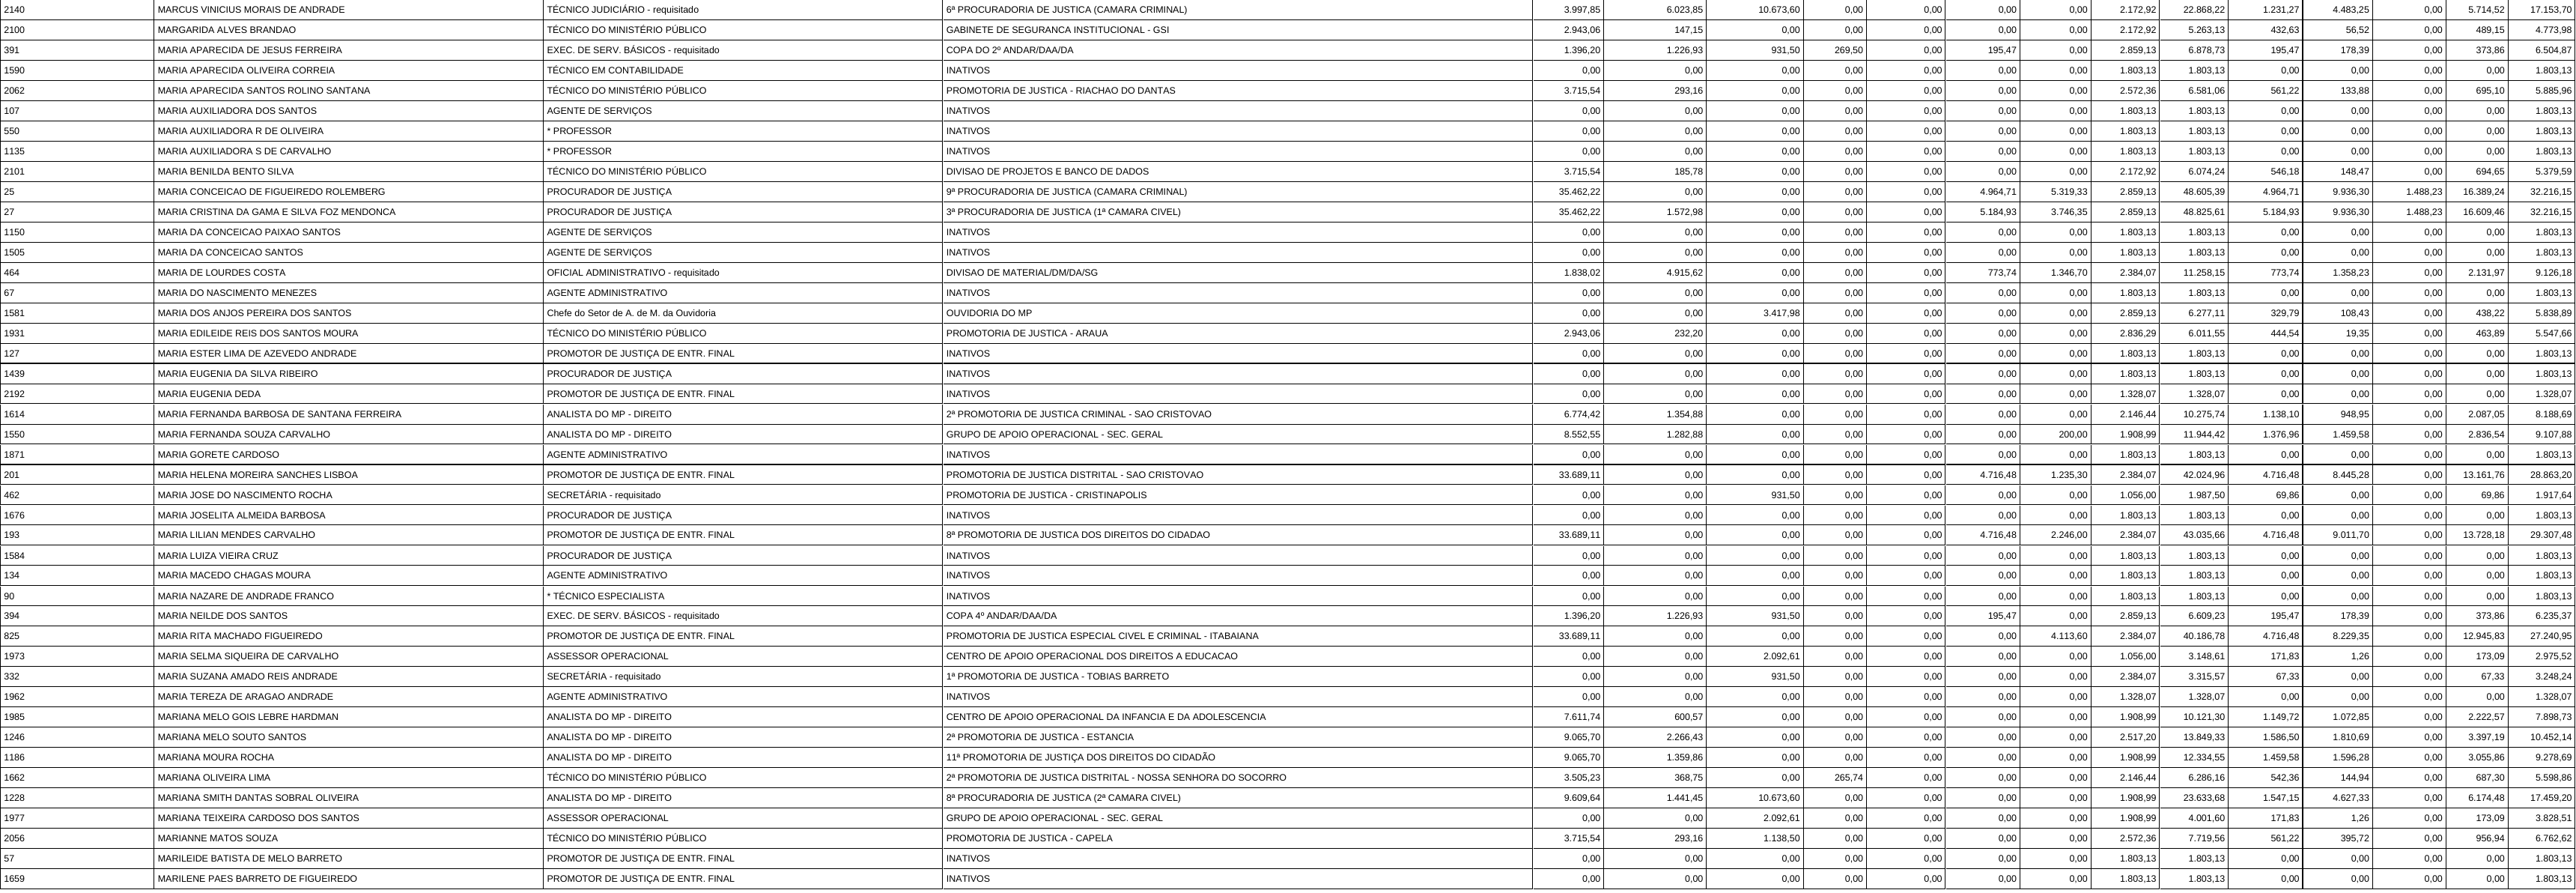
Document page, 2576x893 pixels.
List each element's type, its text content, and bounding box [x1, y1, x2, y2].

table_cell 0,00 [2373, 324, 2446, 343]
table_cell 173,09 [2446, 647, 2508, 666]
table_cell 0,00 [1867, 626, 1945, 646]
table_cell 0,00 [1707, 243, 1803, 262]
table_cell 5.184,93 [2229, 202, 2302, 222]
table_cell 1.803,13 [2092, 243, 2159, 262]
table_cell 550 [1, 121, 154, 141]
table_cell DIVISAO DE PROJETOS E BANCO DE DADOS [944, 162, 1532, 181]
table_cell PROCURADOR DE JUSTIÇA [544, 546, 942, 565]
table_cell 0,00 [2303, 101, 2372, 121]
table_cell 0,00 [2229, 364, 2302, 384]
table_cell 9.609,64 [1534, 788, 1603, 808]
table_cell 931,50 [1707, 485, 1803, 504]
table_cell 0,00 [1946, 647, 2020, 666]
table_cell 1.328,07 [2509, 687, 2575, 706]
table_cell 0,00 [2229, 587, 2302, 605]
table_cell INATIVOS [944, 849, 1532, 868]
table_cell 0,00 [2020, 727, 2091, 747]
table_cell INATIVOS [944, 283, 1532, 303]
table_cell 1614 [1, 405, 154, 424]
table_cell 0,00 [2303, 121, 2372, 141]
table_cell INATIVOS [944, 101, 1532, 121]
table_cell 0,00 [1804, 707, 1866, 727]
table_cell 1.803,13 [2160, 587, 2228, 605]
table_cell ANALISTA DO MP - DIREITO [544, 727, 942, 747]
table_cell 0,00 [2373, 849, 2446, 868]
table_cell 1.547,15 [2229, 788, 2302, 808]
table_cell 0,00 [2303, 566, 2372, 585]
table_cell 1.987,50 [2160, 485, 2228, 504]
table_cell 0,00 [1604, 647, 1706, 666]
table_cell 0,00 [2373, 829, 2446, 848]
table_cell 0,00 [2229, 384, 2302, 403]
table_cell 0,00 [1804, 849, 1866, 868]
table_cell * TÉCNICO ESPECIALISTA [544, 587, 942, 605]
table_cell 687,30 [2446, 768, 2508, 787]
table_cell 29.307,48 [2509, 525, 2575, 545]
table_cell 0,00 [2229, 869, 2302, 889]
table_cell 3.715,54 [1534, 162, 1603, 181]
table_cell 0,00 [1804, 101, 1866, 121]
table_cell 3.148,61 [2160, 647, 2228, 666]
table_cell MARIA JOSE DO NASCIMENTO ROCHA [154, 485, 543, 504]
table_cell 329,79 [2229, 303, 2302, 323]
table_cell 293,16 [1604, 829, 1706, 848]
table_cell 0,00 [2373, 364, 2446, 384]
table_cell 2.859,13 [2092, 202, 2159, 222]
table_cell 0,00 [1707, 223, 1803, 242]
table_cell 0,00 [1867, 849, 1945, 868]
table_cell 1.459,58 [2229, 748, 2302, 767]
table_cell 3.828,51 [2509, 808, 2575, 828]
table_cell 464 [1, 263, 154, 282]
table_cell 1676 [1, 506, 154, 524]
table_cell 0,00 [1946, 303, 2020, 323]
table_cell 0,00 [2020, 303, 2091, 323]
table_cell * PROFESSOR [544, 121, 942, 141]
table_cell 1.917,64 [2509, 485, 2575, 504]
table_cell 1.803,13 [2092, 587, 2159, 605]
table_cell 0,00 [1534, 869, 1603, 889]
table_cell 0,00 [1946, 101, 2020, 121]
table_cell 0,00 [1707, 768, 1803, 787]
table_cell 0,00 [2020, 20, 2091, 40]
table_cell 373,86 [2446, 40, 2508, 60]
table_cell 9.011,70 [2303, 525, 2372, 545]
table_cell 2.246,00 [2020, 525, 2091, 545]
table_cell 0,00 [2229, 243, 2302, 262]
table_cell 2.092,61 [1707, 808, 1803, 828]
table_cell 0,00 [2373, 587, 2446, 605]
table_cell 2.572,36 [2092, 829, 2159, 848]
table_cell PROMOTORIA DE JUSTICA - CAPELA [944, 829, 1532, 848]
table_cell 0,00 [1946, 546, 2020, 565]
table_cell 2ª PROMOTORIA DE JUSTICA - ESTANCIA [944, 727, 1532, 747]
table_cell PROMOTORIA DE JUSTICA - ARAUA [944, 324, 1532, 343]
table_cell 0,00 [2303, 61, 2372, 80]
table_cell 0,00 [1534, 587, 1603, 605]
table_cell 3.397,19 [2446, 727, 2508, 747]
table_cell 1.803,13 [2509, 142, 2575, 161]
table_cell 11.944,42 [2160, 425, 2228, 444]
table_cell 1.810,69 [2303, 727, 2372, 747]
table_cell MARIA CONCEICAO DE FIGUEIREDO ROLEMBERG [154, 182, 543, 202]
table_cell 195,47 [1946, 606, 2020, 626]
table_cell 5.379,59 [2509, 162, 2575, 181]
table_cell 0,00 [2373, 61, 2446, 80]
table_cell 48.825,61 [2160, 202, 2228, 222]
table_cell 0,00 [1534, 61, 1603, 80]
table_cell INATIVOS [944, 445, 1532, 464]
table_header 2.172,92 [2092, 0, 2159, 19]
table_cell MARIA EUGENIA DA SILVA RIBEIRO [154, 364, 543, 384]
table_cell 931,50 [1707, 40, 1803, 60]
table_cell 0,00 [2373, 405, 2446, 424]
table_cell 0,00 [2020, 587, 2091, 605]
table_cell 4.915,62 [1604, 263, 1706, 282]
table_cell 4.773,98 [2509, 20, 2575, 40]
table_cell MARIA DOS ANJOS PEREIRA DOS SANTOS [154, 303, 543, 323]
table_cell 0,00 [1946, 324, 2020, 343]
table_cell 0,00 [1946, 667, 2020, 686]
table_cell MARGARIDA ALVES BRANDAO [154, 20, 543, 40]
table_cell 2.943,06 [1534, 324, 1603, 343]
table_cell PROMOTOR DE JUSTIÇA DE ENTR. FINAL [544, 869, 942, 889]
table_cell OUVIDORIA DO MP [944, 303, 1532, 323]
table_cell 0,00 [1946, 61, 2020, 80]
table_cell 0,00 [2229, 61, 2302, 80]
table_cell 0,00 [1946, 587, 2020, 605]
table_cell 0,00 [1707, 283, 1803, 303]
table_cell 0,00 [1804, 808, 1866, 828]
table_cell 956,94 [2446, 829, 2508, 848]
table_cell 1.803,13 [2092, 445, 2159, 464]
table_cell 0,00 [2303, 243, 2372, 262]
table_cell 0,00 [2020, 445, 2091, 464]
table_cell 0,00 [1534, 445, 1603, 464]
table_cell 0,00 [1804, 121, 1866, 141]
table_cell 42.024,96 [2160, 465, 2228, 484]
table_cell 0,00 [2229, 223, 2302, 242]
table_cell TÉCNICO DO MINISTÉRIO PÚBLICO [544, 829, 942, 848]
table_cell 0,00 [1707, 465, 1803, 484]
table_cell 0,00 [1946, 869, 2020, 889]
table_cell 2101 [1, 162, 154, 181]
table_cell 7.719,56 [2160, 829, 2228, 848]
table_cell 6.277,11 [2160, 303, 2228, 323]
table_cell 0,00 [2373, 162, 2446, 181]
table_cell 0,00 [1534, 849, 1603, 868]
table_cell 1.803,13 [2160, 849, 2228, 868]
table_cell 2.092,61 [1707, 647, 1803, 666]
table_cell 0,00 [1604, 101, 1706, 121]
table_cell 6.774,42 [1534, 405, 1603, 424]
table_cell 0,00 [1946, 829, 2020, 848]
table_cell TÉCNICO EM CONTABILIDADE [544, 61, 942, 80]
table_cell INATIVOS [944, 546, 1532, 565]
table_cell MARIA FERNANDA BARBOSA DE SANTANA FERREIRA [154, 405, 543, 424]
table_cell 0,00 [1867, 283, 1945, 303]
table_cell 1.803,13 [2509, 445, 2575, 464]
table_cell 0,00 [1867, 768, 1945, 787]
table_cell 0,00 [2373, 606, 2446, 626]
table_cell 1.803,13 [2160, 506, 2228, 524]
table_cell OFICIAL ADMINISTRATIVO - requisitado [544, 263, 942, 282]
table_cell 0,00 [1534, 647, 1603, 666]
table_cell * PROFESSOR [544, 142, 942, 161]
table_cell 9.936,30 [2303, 202, 2372, 222]
table_cell 147,15 [1604, 20, 1706, 40]
table_cell MARIA LILIAN MENDES CARVALHO [154, 525, 543, 545]
table_cell 1584 [1, 546, 154, 565]
table_cell 27 [1, 202, 154, 222]
table_cell 0,00 [2303, 344, 2372, 363]
table_cell 0,00 [1604, 445, 1706, 464]
table_cell 1.358,23 [2303, 263, 2372, 282]
table_header 22.868,22 [2160, 0, 2228, 19]
table_cell 67,33 [2446, 667, 2508, 686]
table_cell ASSESSOR OPERACIONAL [544, 808, 942, 828]
table_cell MARIA APARECIDA SANTOS ROLINO SANTANA [154, 81, 543, 100]
table_cell CENTRO DE APOIO OPERACIONAL DA INFANCIA E DA ADOLESCENCIA [944, 707, 1532, 727]
table_cell 0,00 [2229, 101, 2302, 121]
table_cell 2.172,92 [2092, 162, 2159, 181]
table_cell 195,47 [2229, 40, 2302, 60]
table_cell ANALISTA DO MP - DIREITO [544, 707, 942, 727]
table_cell 368,75 [1604, 768, 1706, 787]
table_cell 193 [1, 525, 154, 545]
table_cell 0,00 [1804, 587, 1866, 605]
table_cell 931,50 [1707, 606, 1803, 626]
table_cell 0,00 [2373, 40, 2446, 60]
table_cell 0,00 [2020, 687, 2091, 706]
table_cell 6.504,87 [2509, 40, 2575, 60]
table_cell 1ª PROMOTORIA DE JUSTICA - TOBIAS BARRETO [944, 667, 1532, 686]
table_cell AGENTE ADMINISTRATIVO [544, 566, 942, 585]
table_cell MARIANA MELO SOUTO SANTOS [154, 727, 543, 747]
table_cell 25 [1, 182, 154, 202]
table_cell 0,00 [2229, 506, 2302, 524]
table_cell 1.459,58 [2303, 425, 2372, 444]
table_cell MARIA NAZARE DE ANDRADE FRANCO [154, 587, 543, 605]
table_cell COPA DO 2º ANDAR/DAA/DA [944, 40, 1532, 60]
table_cell 0,00 [1804, 20, 1866, 40]
table_cell 0,00 [1707, 425, 1803, 444]
table_cell 0,00 [1946, 223, 2020, 242]
table_cell 1.803,13 [2092, 344, 2159, 363]
table_cell 4.716,48 [2229, 626, 2302, 646]
table_cell 0,00 [2373, 808, 2446, 828]
table_cell 0,00 [2020, 808, 2091, 828]
table_cell 6.878,73 [2160, 40, 2228, 60]
table_cell 0,00 [2446, 243, 2508, 262]
table_cell 1931 [1, 324, 154, 343]
table_cell 0,00 [2446, 344, 2508, 363]
table_cell 694,65 [2446, 162, 2508, 181]
table_cell 1.488,23 [2373, 202, 2446, 222]
table_cell MARIA BENILDA BENTO SILVA [154, 162, 543, 181]
table_cell 0,00 [1867, 303, 1945, 323]
table_cell 0,00 [2373, 445, 2446, 464]
table_cell AGENTE DE SERVIÇOS [544, 101, 942, 121]
table_cell 8.445,28 [2303, 465, 2372, 484]
table_cell 3.715,54 [1534, 81, 1603, 100]
table_cell 0,00 [2020, 788, 2091, 808]
table_cell 0,00 [1534, 303, 1603, 323]
table_cell AGENTE ADMINISTRATIVO [544, 445, 942, 464]
table_cell PROMOTOR DE JUSTIÇA DE ENTR. FINAL [544, 384, 942, 403]
table_cell 0,00 [2373, 20, 2446, 40]
table_cell 0,00 [2303, 546, 2372, 565]
table_cell 0,00 [1946, 243, 2020, 262]
table_cell 0,00 [2373, 425, 2446, 444]
table_cell 0,00 [2020, 324, 2091, 343]
table_cell PROMOTOR DE JUSTIÇA DE ENTR. FINAL [544, 626, 942, 646]
table_cell 8.229,35 [2303, 626, 2372, 646]
table_header 1.231,27 [2229, 0, 2302, 19]
table_cell 0,00 [1534, 485, 1603, 504]
table_cell 0,00 [1604, 485, 1706, 504]
table_cell 432,63 [2229, 20, 2302, 40]
table_cell PROMOTOR DE JUSTIÇA DE ENTR. FINAL [544, 849, 942, 868]
table_cell 0,00 [2446, 587, 2508, 605]
table_cell 0,00 [1946, 506, 2020, 524]
table_cell 0,00 [1604, 849, 1706, 868]
table_cell 6.762,62 [2509, 829, 2575, 848]
table_cell 1.803,13 [2509, 849, 2575, 868]
table_cell 33.689,11 [1534, 525, 1603, 545]
table_cell 1.803,13 [2092, 566, 2159, 585]
table_header 6.023,85 [1604, 0, 1706, 19]
table_cell 0,00 [1804, 727, 1866, 747]
table_cell TÉCNICO DO MINISTÉRIO PÚBLICO [544, 324, 942, 343]
table_cell 0,00 [2446, 223, 2508, 242]
table_cell 1.803,13 [2509, 344, 2575, 363]
table_cell 0,00 [2020, 849, 2091, 868]
table_cell 0,00 [1707, 626, 1803, 646]
table_cell 10.452,14 [2509, 727, 2575, 747]
table_cell 0,00 [2373, 283, 2446, 303]
table_header 0,00 [2020, 0, 2091, 19]
table_cell 0,00 [1804, 546, 1866, 565]
table_cell 1.908,99 [2092, 748, 2159, 767]
table_cell 0,00 [1946, 384, 2020, 403]
table_cell 0,00 [2373, 525, 2446, 545]
table_cell 1.803,13 [2160, 364, 2228, 384]
table_cell 185,78 [1604, 162, 1706, 181]
table_cell 0,00 [2373, 223, 2446, 242]
table_cell 0,00 [2446, 445, 2508, 464]
table_header 0,00 [1867, 0, 1945, 19]
table_cell 16.609,46 [2446, 202, 2508, 222]
table_cell 0,00 [1707, 263, 1803, 282]
table_cell 1186 [1, 748, 154, 767]
table_cell 1246 [1, 727, 154, 747]
table_cell 9.278,69 [2509, 748, 2575, 767]
table_cell ASSESSOR OPERACIONAL [544, 647, 942, 666]
table_cell 1.803,13 [2509, 243, 2575, 262]
table_cell 0,00 [1534, 687, 1603, 706]
table_cell 0,00 [2373, 81, 2446, 100]
table_cell 931,50 [1707, 667, 1803, 686]
table_cell 1962 [1, 687, 154, 706]
table_cell 0,00 [1604, 384, 1706, 403]
table_cell 0,00 [1804, 647, 1866, 666]
table_cell 108,43 [2303, 303, 2372, 323]
table_cell 0,00 [2446, 61, 2508, 80]
table_cell 0,00 [1707, 162, 1803, 181]
table_cell 195,47 [1946, 40, 2020, 60]
table_cell PROMOTORIA DE JUSTICA DISTRITAL - SAO CRISTOVAO [944, 465, 1532, 484]
table_cell 1.803,13 [2160, 445, 2228, 464]
table_cell 0,00 [1534, 121, 1603, 141]
table_cell 0,00 [2373, 243, 2446, 262]
table_cell 0,00 [1867, 81, 1945, 100]
table_cell 6.286,16 [2160, 768, 2228, 787]
table_cell 0,00 [1604, 303, 1706, 323]
table_cell 1.803,13 [2092, 61, 2159, 80]
table_cell 2.384,07 [2092, 525, 2159, 545]
table_cell 1.328,07 [2092, 687, 2159, 706]
table_cell 10.673,60 [1707, 788, 1803, 808]
table_cell 0,00 [1707, 182, 1803, 202]
table_cell 0,00 [1946, 162, 2020, 181]
table_cell 3.505,23 [1534, 768, 1603, 787]
table_cell 0,00 [1946, 344, 2020, 363]
table_cell 2.087,05 [2446, 405, 2508, 424]
table_cell 395,72 [2303, 829, 2372, 848]
table_cell 4.964,71 [2229, 182, 2302, 202]
table_cell MARIA DO NASCIMENTO MENEZES [154, 283, 543, 303]
table_cell PROCURADOR DE JUSTIÇA [544, 506, 942, 524]
table_cell 542,36 [2229, 768, 2302, 787]
table_cell 0,00 [2373, 465, 2446, 484]
table_cell 0,00 [2373, 121, 2446, 141]
table_cell 0,00 [1804, 324, 1866, 343]
table_cell 0,00 [2373, 384, 2446, 403]
table_cell 134 [1, 566, 154, 585]
table_cell 0,00 [2446, 384, 2508, 403]
table_cell 1.803,13 [2092, 121, 2159, 141]
table_cell 1.488,23 [2373, 182, 2446, 202]
table_cell 0,00 [1534, 344, 1603, 363]
table_cell 7.611,74 [1534, 707, 1603, 727]
table_cell 0,00 [1604, 566, 1706, 585]
table_cell MARIA AUXILIADORA S DE CARVALHO [154, 142, 543, 161]
table_cell 9ª PROCURADORIA DE JUSTICA (CAMARA CRIMINAL) [944, 182, 1532, 202]
table_cell MARIA DA CONCEICAO SANTOS [154, 243, 543, 262]
table_cell 0,00 [1946, 121, 2020, 141]
table_cell 0,00 [1867, 506, 1945, 524]
table_cell 0,00 [1804, 81, 1866, 100]
table_cell 0,00 [1804, 626, 1866, 646]
table_cell 1.803,13 [2160, 243, 2228, 262]
table_cell 0,00 [2373, 768, 2446, 787]
table_cell 1228 [1, 788, 154, 808]
table_cell TÉCNICO DO MINISTÉRIO PÚBLICO [544, 20, 942, 40]
table_cell 0,00 [1707, 61, 1803, 80]
table_cell 0,00 [2373, 303, 2446, 323]
table_cell INATIVOS [944, 61, 1532, 80]
table_cell 3.715,54 [1534, 829, 1603, 848]
table_cell COPA 4º ANDAR/DAA/DA [944, 606, 1532, 626]
table_cell 0,00 [1804, 506, 1866, 524]
table_cell 19,35 [2303, 324, 2372, 343]
table_cell 4.716,48 [2229, 525, 2302, 545]
table_cell 0,00 [1707, 687, 1803, 706]
table_cell MARIA EUGENIA DEDA [154, 384, 543, 403]
table_cell 265,74 [1804, 768, 1866, 787]
table_cell 0,00 [2229, 566, 2302, 585]
table_cell 35.462,22 [1534, 182, 1603, 202]
table_cell 9.065,70 [1534, 748, 1603, 767]
table_cell 0,00 [1867, 202, 1945, 222]
table_cell 773,74 [2229, 263, 2302, 282]
table_cell AGENTE ADMINISTRATIVO [544, 687, 942, 706]
table_cell 16.389,24 [2446, 182, 2508, 202]
table_cell 6.235,37 [2509, 606, 2575, 626]
table_cell INATIVOS [944, 587, 1532, 605]
table_cell 33.689,11 [1534, 465, 1603, 484]
table_cell INATIVOS [944, 223, 1532, 242]
table_cell 0,00 [2020, 546, 2091, 565]
table_cell 0,00 [1946, 768, 2020, 787]
table_cell PROMOTORIA DE JUSTICA - RIACHAO DO DANTAS [944, 81, 1532, 100]
table_cell 2.384,07 [2092, 263, 2159, 282]
table_cell 9.126,18 [2509, 263, 2575, 282]
table_cell 0,00 [2229, 344, 2302, 363]
table_cell 0,00 [2020, 121, 2091, 141]
table_cell 0,00 [2303, 283, 2372, 303]
table_cell 0,00 [2373, 667, 2446, 686]
table_cell 57 [1, 849, 154, 868]
table_cell 0,00 [1804, 748, 1866, 767]
table_cell 9.936,30 [2303, 182, 2372, 202]
table_cell INATIVOS [944, 506, 1532, 524]
table_cell 148,47 [2303, 162, 2372, 181]
table_cell 0,00 [2020, 283, 2091, 303]
table_cell 0,00 [1867, 263, 1945, 282]
table_cell EXEC. DE SERV. BÁSICOS - requisitado [544, 40, 942, 60]
table_cell 43.035,66 [2160, 525, 2228, 545]
table_cell 1.359,86 [1604, 748, 1706, 767]
table_cell 0,00 [2373, 869, 2446, 889]
table_cell INATIVOS [944, 121, 1532, 141]
table_cell 1.803,13 [2092, 849, 2159, 868]
table_cell 1.328,07 [2160, 687, 2228, 706]
table_cell ANALISTA DO MP - DIREITO [544, 748, 942, 767]
table_cell 2.859,13 [2092, 182, 2159, 202]
table_cell 32.216,15 [2509, 202, 2575, 222]
table_cell 10.275,74 [2160, 405, 2228, 424]
table_cell MARIANNE MATOS SOUZA [154, 829, 543, 848]
table_cell 0,00 [2020, 647, 2091, 666]
table_cell 0,00 [1804, 788, 1866, 808]
table_cell 1.056,00 [2092, 647, 2159, 666]
table_cell 0,00 [2303, 587, 2372, 605]
table_cell 0,00 [2373, 263, 2446, 282]
table_cell 0,00 [1534, 142, 1603, 161]
table_cell 0,00 [2229, 687, 2302, 706]
table_cell 1659 [1, 869, 154, 889]
table_header 0,00 [2373, 0, 2446, 19]
table_cell 5.885,96 [2509, 81, 2575, 100]
table_cell 0,00 [1707, 384, 1803, 403]
table_cell 1.803,13 [2092, 223, 2159, 242]
table_cell GRUPO DE APOIO OPERACIONAL - SEC. GERAL [944, 425, 1532, 444]
table_cell 0,00 [1867, 324, 1945, 343]
table_cell 3.315,57 [2160, 667, 2228, 686]
table_cell 1.328,07 [2160, 384, 2228, 403]
table_header 6ª PROCURADORIA DE JUSTICA (CAMARA CRIMINAL) [944, 0, 1532, 19]
table_cell 1.328,07 [2509, 384, 2575, 403]
table_cell 0,00 [2020, 768, 2091, 787]
table_cell 1.803,13 [2092, 101, 2159, 121]
table_cell 0,00 [1534, 667, 1603, 686]
table_cell 0,00 [1707, 81, 1803, 100]
table_cell 0,00 [1534, 364, 1603, 384]
table_cell 1590 [1, 61, 154, 80]
table_cell MARIA HELENA MOREIRA SANCHES LISBOA [154, 465, 543, 484]
table_cell 1.072,85 [2303, 707, 2372, 727]
table_header MARCUS VINICIUS MORAIS DE ANDRADE [154, 0, 543, 19]
table_cell INATIVOS [944, 566, 1532, 585]
table_cell 13.161,76 [2446, 465, 2508, 484]
table_cell 0,00 [2446, 142, 2508, 161]
table_cell 0,00 [1534, 223, 1603, 242]
table_cell 0,00 [1946, 485, 2020, 504]
table_cell MARIA APARECIDA OLIVEIRA CORREIA [154, 61, 543, 80]
table_cell 0,00 [1604, 667, 1706, 686]
table_cell 2062 [1, 81, 154, 100]
table_cell 1.803,13 [2160, 283, 2228, 303]
table_cell 0,00 [2020, 405, 2091, 424]
table_cell 0,00 [1867, 788, 1945, 808]
table_cell 0,00 [2373, 485, 2446, 504]
table_header 17.153,70 [2509, 0, 2575, 19]
table_cell MARIA ESTER LIMA DE AZEVEDO ANDRADE [154, 344, 543, 363]
table_cell 4.716,48 [2229, 465, 2302, 484]
table_cell 0,00 [2303, 445, 2372, 464]
table_cell 1871 [1, 445, 154, 464]
table_cell 1.803,13 [2509, 869, 2575, 889]
table_cell 11ª PROMOTORIA DE JUSTIÇA DOS DIREITOS DO CIDADÃO [944, 748, 1532, 767]
table_cell 0,00 [1867, 647, 1945, 666]
table_cell 5.184,93 [1946, 202, 2020, 222]
table_cell 0,00 [1867, 465, 1945, 484]
table_cell Chefe do Setor de A. de M. da Ouvidoria [544, 303, 942, 323]
table_cell 0,00 [1707, 727, 1803, 747]
table_cell 0,00 [1867, 667, 1945, 686]
table_cell 2ª PROMOTORIA DE JUSTICA DISTRITAL - NOSSA SENHORA DO SOCORRO [944, 768, 1532, 787]
table_cell 0,00 [1867, 142, 1945, 161]
table_cell 5.838,89 [2509, 303, 2575, 323]
table_cell TÉCNICO DO MINISTÉRIO PÚBLICO [544, 162, 942, 181]
table_cell 0,00 [1946, 20, 2020, 40]
table_cell 0,00 [2446, 849, 2508, 868]
table_cell 0,00 [1604, 243, 1706, 262]
table_cell 0,00 [2229, 121, 2302, 141]
table_cell TÉCNICO DO MINISTÉRIO PÚBLICO [544, 81, 942, 100]
table_cell MARIA CRISTINA DA GAMA E SILVA FOZ MENDONCA [154, 202, 543, 222]
table_cell 0,00 [1804, 283, 1866, 303]
table_cell 0,00 [2373, 626, 2446, 646]
table_cell 2.836,54 [2446, 425, 2508, 444]
table_cell PROMOTOR DE JUSTIÇA DE ENTR. FINAL [544, 465, 942, 484]
table_cell 0,00 [1946, 81, 2020, 100]
table_cell 0,00 [1804, 465, 1866, 484]
table_cell MARIA LUIZA VIEIRA CRUZ [154, 546, 543, 565]
table_cell ANALISTA DO MP - DIREITO [544, 405, 942, 424]
table_cell 0,00 [1804, 223, 1866, 242]
table_cell 0,00 [2020, 81, 2091, 100]
table_cell 0,00 [2373, 687, 2446, 706]
table_cell 0,00 [1946, 626, 2020, 646]
table_cell PROMOTOR DE JUSTIÇA DE ENTR. FINAL [544, 344, 942, 363]
table_cell 293,16 [1604, 81, 1706, 100]
table_cell 69,86 [2229, 485, 2302, 504]
table_header 0,00 [1804, 0, 1866, 19]
table_cell 0,00 [1867, 223, 1945, 242]
table_cell 0,00 [1867, 20, 1945, 40]
table_cell MARIANA MOURA ROCHA [154, 748, 543, 767]
table_cell 0,00 [1867, 425, 1945, 444]
table_cell 3.417,98 [1707, 303, 1803, 323]
table_cell 0,00 [1946, 687, 2020, 706]
table_cell 0,00 [1867, 606, 1945, 626]
table_cell 1.803,13 [2160, 223, 2228, 242]
table_cell 28.863,20 [2509, 465, 2575, 484]
table_cell 0,00 [1707, 506, 1803, 524]
table_cell 2.517,20 [2092, 727, 2159, 747]
table_cell 0,00 [2446, 283, 2508, 303]
table_cell 0,00 [1946, 364, 2020, 384]
table_cell 1.226,93 [1604, 606, 1706, 626]
table_cell 1.803,13 [2509, 101, 2575, 121]
table_cell 0,00 [2373, 506, 2446, 524]
table_cell 0,00 [2020, 566, 2091, 585]
table_cell 1.138,10 [2229, 405, 2302, 424]
table_cell 0,00 [1804, 162, 1866, 181]
table_cell 0,00 [2229, 142, 2302, 161]
table_cell 1.838,02 [1534, 263, 1603, 282]
table_cell 17.459,20 [2509, 788, 2575, 808]
table_cell 1.908,99 [2092, 425, 2159, 444]
table_cell 0,00 [1707, 748, 1803, 767]
table_cell 9.065,70 [1534, 727, 1603, 747]
table_cell 48.605,39 [2160, 182, 2228, 202]
table_cell 2.859,13 [2092, 303, 2159, 323]
table_cell 2.384,07 [2092, 626, 2159, 646]
table_cell MARILENE PAES BARRETO DE FIGUEIREDO [154, 869, 543, 889]
table_cell 1.138,50 [1707, 829, 1803, 848]
table_cell 0,00 [1604, 869, 1706, 889]
table_cell 6.074,24 [2160, 162, 2228, 181]
table_cell 178,39 [2303, 606, 2372, 626]
table_cell 0,00 [1867, 243, 1945, 262]
table_cell 1.803,13 [2160, 344, 2228, 363]
table_cell 0,00 [1867, 525, 1945, 545]
table_cell 1.803,13 [2509, 587, 2575, 605]
table_cell 0,00 [1604, 344, 1706, 363]
table_header 0,00 [1946, 0, 2020, 19]
table_cell INATIVOS [944, 384, 1532, 403]
table_cell 0,00 [1604, 121, 1706, 141]
table_cell 1.803,13 [2160, 61, 2228, 80]
table_cell 0,00 [1604, 525, 1706, 545]
table_cell 1.908,99 [2092, 707, 2159, 727]
table_cell MARIA FERNANDA SOUZA CARVALHO [154, 425, 543, 444]
table_cell MARIA AUXILIADORA R DE OLIVEIRA [154, 121, 543, 141]
table_cell 0,00 [1707, 142, 1803, 161]
table_cell INATIVOS [944, 364, 1532, 384]
table_cell 0,00 [2229, 445, 2302, 464]
table_cell 1.328,07 [2092, 384, 2159, 403]
table_cell 3.055,86 [2446, 748, 2508, 767]
table_cell 2.131,97 [2446, 263, 2508, 282]
table_cell 0,00 [2373, 788, 2446, 808]
table_cell 1.803,13 [2160, 869, 2228, 889]
table_cell 0,00 [1946, 566, 2020, 585]
table_cell 2056 [1, 829, 154, 848]
table_cell 1505 [1, 243, 154, 262]
table_cell 0,00 [1707, 101, 1803, 121]
table_cell 0,00 [1707, 869, 1803, 889]
table_cell 0,00 [2373, 727, 2446, 747]
table_cell 0,00 [2020, 243, 2091, 262]
table_cell 1977 [1, 808, 154, 828]
table_cell 0,00 [2303, 869, 2372, 889]
table_cell 0,00 [1867, 587, 1945, 605]
table_cell 2.384,07 [2092, 667, 2159, 686]
table_cell 4.716,48 [1946, 525, 2020, 545]
table_cell 0,00 [2446, 101, 2508, 121]
table_cell 0,00 [1804, 566, 1866, 585]
table_cell 0,00 [2020, 384, 2091, 403]
table_cell 0,00 [1707, 445, 1803, 464]
table_cell 0,00 [1604, 283, 1706, 303]
table_cell MARIA EDILEIDE REIS DOS SANTOS MOURA [154, 324, 543, 343]
table_cell 1.803,13 [2160, 142, 2228, 161]
table_cell 0,00 [2303, 849, 2372, 868]
table_cell 0,00 [1604, 546, 1706, 565]
table_cell 0,00 [1707, 121, 1803, 141]
table_cell 2ª PROMOTORIA DE JUSTICA CRIMINAL - SAO CRISTOVAO [944, 405, 1532, 424]
table_cell 23.633,68 [2160, 788, 2228, 808]
table_cell INATIVOS [944, 869, 1532, 889]
table_cell GRUPO DE APOIO OPERACIONAL - SEC. GERAL [944, 808, 1532, 828]
table_cell 0,00 [2020, 829, 2091, 848]
table_cell 1.586,50 [2229, 727, 2302, 747]
table_cell 1.803,13 [2092, 869, 2159, 889]
table_cell ANALISTA DO MP - DIREITO [544, 425, 942, 444]
table_cell 0,00 [2373, 344, 2446, 363]
table_cell 8ª PROMOTORIA DE JUSTICA DOS DIREITOS DO CIDADAO [944, 525, 1532, 545]
table_cell 0,00 [1804, 182, 1866, 202]
table_cell 1.396,20 [1534, 606, 1603, 626]
table_cell PROCURADOR DE JUSTIÇA [544, 364, 942, 384]
table_cell 462 [1, 485, 154, 504]
table_cell 0,00 [1707, 405, 1803, 424]
table_cell 2192 [1, 384, 154, 403]
table_cell MARIA SUZANA AMADO REIS ANDRADE [154, 667, 543, 686]
table_cell INATIVOS [944, 142, 1532, 161]
table_cell 0,00 [1534, 384, 1603, 403]
table_cell 2.146,44 [2092, 405, 2159, 424]
table_cell 0,00 [2020, 485, 2091, 504]
table_cell 0,00 [1604, 465, 1706, 484]
table_cell 825 [1, 626, 154, 646]
table_cell TÉCNICO DO MINISTÉRIO PÚBLICO [544, 768, 942, 787]
table_cell 0,00 [2303, 485, 2372, 504]
table_cell EXEC. DE SERV. BÁSICOS - requisitado [544, 606, 942, 626]
table_cell 4.001,60 [2160, 808, 2228, 828]
table_cell 0,00 [1604, 182, 1706, 202]
table_cell 269,50 [1804, 40, 1866, 60]
table_cell PROMOTORIA DE JUSTICA ESPECIAL CIVEL E CRIMINAL - ITABAIANA [944, 626, 1532, 646]
table_cell 0,00 [1534, 243, 1603, 262]
table_cell 0,00 [1804, 667, 1866, 686]
table_cell 3.746,35 [2020, 202, 2091, 222]
table_cell 33.689,11 [1534, 626, 1603, 646]
table_cell 0,00 [2020, 344, 2091, 363]
table_cell 438,22 [2446, 303, 2508, 323]
table_cell 6.581,06 [2160, 81, 2228, 100]
table_cell 1.803,13 [2509, 506, 2575, 524]
table_cell 0,00 [1867, 162, 1945, 181]
table_cell AGENTE ADMINISTRATIVO [544, 283, 942, 303]
table_cell 195,47 [2229, 606, 2302, 626]
table_cell MARILEIDE BATISTA DE MELO BARRETO [154, 849, 543, 868]
table_cell 0,00 [1867, 384, 1945, 403]
table_cell MARIA JOSELITA ALMEIDA BARBOSA [154, 506, 543, 524]
table_cell 0,00 [2020, 162, 2091, 181]
table_cell ANALISTA DO MP - DIREITO [544, 788, 942, 808]
table_cell 2.172,92 [2092, 20, 2159, 40]
table_cell PROMOTOR DE JUSTIÇA DE ENTR. FINAL [544, 525, 942, 545]
table_cell 0,00 [2373, 566, 2446, 585]
table_cell 1.803,13 [2092, 364, 2159, 384]
table_cell 0,00 [1707, 20, 1803, 40]
table_cell 0,00 [1804, 425, 1866, 444]
table_cell 463,89 [2446, 324, 2508, 343]
table_cell 1.803,13 [2092, 546, 2159, 565]
table_cell 1.803,13 [2509, 61, 2575, 80]
table_header TÉCNICO JUDICIÁRIO - requisitado [544, 0, 942, 19]
table_cell 1.803,13 [2092, 142, 2159, 161]
table_cell 0,00 [2303, 506, 2372, 524]
table_cell INATIVOS [944, 344, 1532, 363]
table_cell 0,00 [2446, 364, 2508, 384]
table_cell 0,00 [1707, 202, 1803, 222]
table_cell 0,00 [1707, 707, 1803, 727]
table_cell 0,00 [1804, 829, 1866, 848]
table_cell SECRETÁRIA - requisitado [544, 667, 942, 686]
table_cell 773,74 [1946, 263, 2020, 282]
table_cell 8.188,69 [2509, 405, 2575, 424]
table_cell 0,00 [2020, 667, 2091, 686]
table_cell GABINETE DE SEGURANCA INSTITUCIONAL - GSI [944, 20, 1532, 40]
table_cell 0,00 [2446, 506, 2508, 524]
table_cell 0,00 [1804, 687, 1866, 706]
table_cell 3ª PROCURADORIA DE JUSTICA (1ª CAMARA CIVEL) [944, 202, 1532, 222]
table_cell 0,00 [2020, 506, 2091, 524]
table_cell MARIA SELMA SIQUEIRA DE CARVALHO [154, 647, 543, 666]
table_header 3.997,85 [1534, 0, 1603, 19]
table_cell 8ª PROCURADORIA DE JUSTICA (2ª CAMARA CIVEL) [944, 788, 1532, 808]
table_cell 0,00 [1534, 506, 1603, 524]
table_cell 11.258,15 [2160, 263, 2228, 282]
table_cell 0,00 [1804, 303, 1866, 323]
table_cell 0,00 [1604, 506, 1706, 524]
table_cell 0,00 [1867, 808, 1945, 828]
table_cell MARIA MACEDO CHAGAS MOURA [154, 566, 543, 585]
table_cell 1.803,13 [2509, 546, 2575, 565]
table_cell 0,00 [1604, 687, 1706, 706]
table_cell 0,00 [1867, 182, 1945, 202]
table_cell 391 [1, 40, 154, 60]
table_cell 6.609,23 [2160, 606, 2228, 626]
table_cell 1.803,13 [2092, 283, 2159, 303]
table_cell 0,00 [1867, 364, 1945, 384]
table_cell 0,00 [1604, 223, 1706, 242]
table_cell 133,88 [2303, 81, 2372, 100]
table_cell 232,20 [1604, 324, 1706, 343]
table_cell 0,00 [1867, 61, 1945, 80]
table_cell 2.975,52 [2509, 647, 2575, 666]
table_cell 0,00 [2020, 101, 2091, 121]
table_cell 2.859,13 [2092, 606, 2159, 626]
table_cell 0,00 [2373, 101, 2446, 121]
table_cell 0,00 [1804, 445, 1866, 464]
table_cell 0,00 [1804, 61, 1866, 80]
table_cell MARIA DA CONCEICAO PAIXAO SANTOS [154, 223, 543, 242]
table_cell 0,00 [1534, 283, 1603, 303]
table_cell 1.346,70 [2020, 263, 2091, 282]
table_cell 0,00 [2020, 748, 2091, 767]
table_cell 0,00 [1604, 808, 1706, 828]
table_cell 0,00 [1604, 61, 1706, 80]
table_cell 12.945,83 [2446, 626, 2508, 646]
table_cell 0,00 [1604, 364, 1706, 384]
table_cell MARIA DE LOURDES COSTA [154, 263, 543, 282]
table_cell 0,00 [1867, 344, 1945, 363]
table_cell AGENTE DE SERVIÇOS [544, 243, 942, 262]
table_cell 1.441,45 [1604, 788, 1706, 808]
table_cell MARIANA MELO GOIS LEBRE HARDMAN [154, 707, 543, 727]
table_cell 0,00 [1867, 748, 1945, 767]
table_cell 69,86 [2446, 485, 2508, 504]
table_cell 2.384,07 [2092, 465, 2159, 484]
table_cell 0,00 [1707, 364, 1803, 384]
table_cell 0,00 [1946, 142, 2020, 161]
table_cell 373,86 [2446, 606, 2508, 626]
table_cell 9.107,88 [2509, 425, 2575, 444]
table_cell 13.849,33 [2160, 727, 2228, 747]
table_cell 10.121,30 [2160, 707, 2228, 727]
table_cell 0,00 [2446, 566, 2508, 585]
table_cell AGENTE DE SERVIÇOS [544, 223, 942, 242]
table_cell MARIA AUXILIADORA DOS SANTOS [154, 101, 543, 121]
table_cell 0,00 [1804, 344, 1866, 363]
table_cell 0,00 [1804, 405, 1866, 424]
table_cell 0,00 [1867, 40, 1945, 60]
table_cell 2.943,06 [1534, 20, 1603, 40]
table_cell 173,09 [2446, 808, 2508, 828]
table_cell 1.803,13 [2509, 223, 2575, 242]
table_cell 13.728,18 [2446, 525, 2508, 545]
table_cell 695,10 [2446, 81, 2508, 100]
table_cell 1.803,13 [2092, 506, 2159, 524]
table_cell 1.396,20 [1534, 40, 1603, 60]
table_cell 2100 [1, 20, 154, 40]
table_cell 1550 [1, 425, 154, 444]
table_cell 1.354,88 [1604, 405, 1706, 424]
table_cell 0,00 [1867, 546, 1945, 565]
table_cell 40.186,78 [2160, 626, 2228, 646]
table_cell MARIANA TEIXEIRA CARDOSO DOS SANTOS [154, 808, 543, 828]
table_cell 1.149,72 [2229, 707, 2302, 727]
table_cell 0,00 [1804, 384, 1866, 403]
table_cell 0,00 [1867, 445, 1945, 464]
table_cell 1.235,30 [2020, 465, 2091, 484]
table_header 4.483,25 [2303, 0, 2372, 19]
table_cell 0,00 [1604, 626, 1706, 646]
table_cell 1.226,93 [1604, 40, 1706, 60]
table_cell 1.803,13 [2509, 283, 2575, 303]
table_cell 67 [1, 283, 154, 303]
table_cell 0,00 [1707, 566, 1803, 585]
table_cell 8.552,55 [1534, 425, 1603, 444]
table_cell 1985 [1, 707, 154, 727]
table_cell 0,00 [1534, 808, 1603, 828]
table_cell 4.113,60 [2020, 626, 2091, 646]
table_cell 1662 [1, 768, 154, 787]
table_cell 0,00 [1534, 546, 1603, 565]
table_cell 1.908,99 [2092, 788, 2159, 808]
table_cell DIVISAO DE MATERIAL/DM/DA/SG [944, 263, 1532, 282]
table_header 5.714,52 [2446, 0, 2508, 19]
table_cell 0,00 [1707, 587, 1803, 605]
table_cell 600,57 [1604, 707, 1706, 727]
table_cell 1973 [1, 647, 154, 666]
table_cell 2.266,43 [1604, 727, 1706, 747]
table_cell 0,00 [2020, 606, 2091, 626]
table_cell 1.803,13 [2509, 566, 2575, 585]
table_cell 0,00 [1534, 101, 1603, 121]
table_cell 0,00 [1946, 808, 2020, 828]
table_cell 0,00 [2446, 687, 2508, 706]
table_cell INATIVOS [944, 243, 1532, 262]
table_cell 0,00 [1867, 566, 1945, 585]
table_cell 5.547,66 [2509, 324, 2575, 343]
table_cell 1,26 [2303, 647, 2372, 666]
table_cell 12.334,55 [2160, 748, 2228, 767]
table_cell 178,39 [2303, 40, 2372, 60]
table_cell 1.908,99 [2092, 808, 2159, 828]
table_cell 1,26 [2303, 808, 2372, 828]
table_cell 56,52 [2303, 20, 2372, 40]
table_cell 0,00 [2303, 667, 2372, 686]
table_cell 0,00 [1804, 485, 1866, 504]
table_cell 127 [1, 344, 154, 363]
table_cell 2.572,36 [2092, 81, 2159, 100]
table_cell 561,22 [2229, 829, 2302, 848]
table_cell 0,00 [1707, 344, 1803, 363]
table_cell 0,00 [1867, 101, 1945, 121]
table_cell 5.598,86 [2509, 768, 2575, 787]
table_cell 0,00 [1707, 525, 1803, 545]
table_cell 0,00 [1534, 566, 1603, 585]
table_cell PROCURADOR DE JUSTIÇA [544, 202, 942, 222]
table_cell 0,00 [2229, 849, 2302, 868]
table_cell 0,00 [2373, 647, 2446, 666]
table_cell 1.596,28 [2303, 748, 2372, 767]
table_cell 0,00 [2020, 869, 2091, 889]
table_cell 4.964,71 [1946, 182, 2020, 202]
table_cell 2.222,57 [2446, 707, 2508, 727]
table_cell INATIVOS [944, 687, 1532, 706]
table_cell 90 [1, 587, 154, 605]
table_cell 0,00 [2020, 223, 2091, 242]
table_cell 0,00 [1946, 425, 2020, 444]
table_cell 1.376,96 [2229, 425, 2302, 444]
table_cell 444,54 [2229, 324, 2302, 343]
table_cell 144,94 [2303, 768, 2372, 787]
table_cell 0,00 [2446, 121, 2508, 141]
table_cell 0,00 [2020, 40, 2091, 60]
table_cell 1439 [1, 364, 154, 384]
table_cell 0,00 [1946, 727, 2020, 747]
table_cell CENTRO DE APOIO OPERACIONAL DOS DIREITOS A EDUCACAO [944, 647, 1532, 666]
table_cell 0,00 [2373, 748, 2446, 767]
table_cell 0,00 [1804, 606, 1866, 626]
table_cell 0,00 [2446, 546, 2508, 565]
table_cell 0,00 [2020, 61, 2091, 80]
table_cell 0,00 [1707, 849, 1803, 868]
table_cell 0,00 [1946, 283, 2020, 303]
table_cell 7.898,73 [2509, 707, 2575, 727]
table_cell 489,15 [2446, 20, 2508, 40]
table_cell 1.572,98 [1604, 202, 1706, 222]
table_cell 201 [1, 465, 154, 484]
table_cell 67,33 [2229, 667, 2302, 686]
table_cell 4.716,48 [1946, 465, 2020, 484]
table_cell 6.011,55 [2160, 324, 2228, 343]
table_cell 107 [1, 101, 154, 121]
table_cell 0,00 [1946, 748, 2020, 767]
table_cell 0,00 [2229, 546, 2302, 565]
table_cell 546,18 [2229, 162, 2302, 181]
table_cell 561,22 [2229, 81, 2302, 100]
table_cell 0,00 [2303, 687, 2372, 706]
table_cell 1.282,88 [1604, 425, 1706, 444]
table_cell MARIA APARECIDA DE JESUS FERREIRA [154, 40, 543, 60]
table_cell 171,83 [2229, 808, 2302, 828]
table_cell 0,00 [2303, 142, 2372, 161]
table_cell 0,00 [1867, 869, 1945, 889]
table_cell 0,00 [2446, 869, 2508, 889]
table_cell 5.319,33 [2020, 182, 2091, 202]
table_cell MARIA GORETE CARDOSO [154, 445, 543, 464]
table_cell 0,00 [1946, 849, 2020, 868]
table_cell 0,00 [2373, 546, 2446, 565]
table_cell 0,00 [1867, 687, 1945, 706]
table_cell 0,00 [1867, 727, 1945, 747]
table_cell MARIANA SMITH DANTAS SOBRAL OLIVEIRA [154, 788, 543, 808]
table_cell 1.803,13 [2509, 364, 2575, 384]
table_cell 1.803,13 [2160, 566, 2228, 585]
table_cell 0,00 [1707, 324, 1803, 343]
table_cell 200,00 [2020, 425, 2091, 444]
table_cell 0,00 [2020, 142, 2091, 161]
table_cell 0,00 [1804, 142, 1866, 161]
table_cell 0,00 [1804, 202, 1866, 222]
table_cell 35.462,22 [1534, 202, 1603, 222]
table_cell 0,00 [2303, 223, 2372, 242]
table_cell 1135 [1, 142, 154, 161]
table_cell 0,00 [1867, 485, 1945, 504]
table_cell 0,00 [1804, 263, 1866, 282]
table_cell 3.248,24 [2509, 667, 2575, 686]
table_cell 0,00 [1867, 121, 1945, 141]
table_cell 0,00 [1804, 364, 1866, 384]
table_cell 0,00 [1867, 829, 1945, 848]
table_cell 332 [1, 667, 154, 686]
table_cell MARIA TEREZA DE ARAGAO ANDRADE [154, 687, 543, 706]
table_cell 27.240,95 [2509, 626, 2575, 646]
table_cell 1.056,00 [2092, 485, 2159, 504]
table_cell 0,00 [2020, 707, 2091, 727]
table_cell 0,00 [2229, 283, 2302, 303]
table_cell 1150 [1, 223, 154, 242]
table_cell 394 [1, 606, 154, 626]
table_cell SECRETÁRIA - requisitado [544, 485, 942, 504]
table_cell 0,00 [1804, 525, 1866, 545]
table_cell 6.174,48 [2446, 788, 2508, 808]
table_cell PROCURADOR DE JUSTIÇA [544, 182, 942, 202]
table_cell 0,00 [2303, 384, 2372, 403]
table_cell 0,00 [1604, 142, 1706, 161]
table_cell 0,00 [2020, 364, 2091, 384]
table_cell 4.627,33 [2303, 788, 2372, 808]
table_cell 0,00 [1946, 707, 2020, 727]
table_cell 1.803,13 [2160, 101, 2228, 121]
table_cell 0,00 [1707, 546, 1803, 565]
table_cell 1581 [1, 303, 154, 323]
table_cell 0,00 [2373, 142, 2446, 161]
table_header 2140 [1, 0, 154, 19]
table_cell MARIA RITA MACHADO FIGUEIREDO [154, 626, 543, 646]
table_cell 0,00 [1867, 707, 1945, 727]
table_cell 0,00 [1946, 405, 2020, 424]
table_cell MARIANA OLIVEIRA LIMA [154, 768, 543, 787]
table_cell 0,00 [1604, 587, 1706, 605]
table_cell 5.263,13 [2160, 20, 2228, 40]
table_cell 2.859,13 [2092, 40, 2159, 60]
table_cell 32.216,15 [2509, 182, 2575, 202]
table_cell 0,00 [2373, 707, 2446, 727]
table_cell 0,00 [1804, 869, 1866, 889]
table_cell 0,00 [2303, 364, 2372, 384]
table_header 10.673,60 [1707, 0, 1803, 19]
table_cell 171,83 [2229, 647, 2302, 666]
table_cell 2.836,29 [2092, 324, 2159, 343]
table_cell 1.803,13 [2160, 546, 2228, 565]
table_cell 0,00 [1867, 405, 1945, 424]
table_cell 0,00 [1804, 243, 1866, 262]
table_cell 1.803,13 [2509, 121, 2575, 141]
table_cell 1.803,13 [2160, 121, 2228, 141]
table_cell 0,00 [1946, 445, 2020, 464]
table_cell PROMOTORIA DE JUSTICA - CRISTINAPOLIS [944, 485, 1532, 504]
table_cell 0,00 [1946, 788, 2020, 808]
table_cell MARIA NEILDE DOS SANTOS [154, 606, 543, 626]
table_cell 948,95 [2303, 405, 2372, 424]
table_cell 2.146,44 [2092, 768, 2159, 787]
